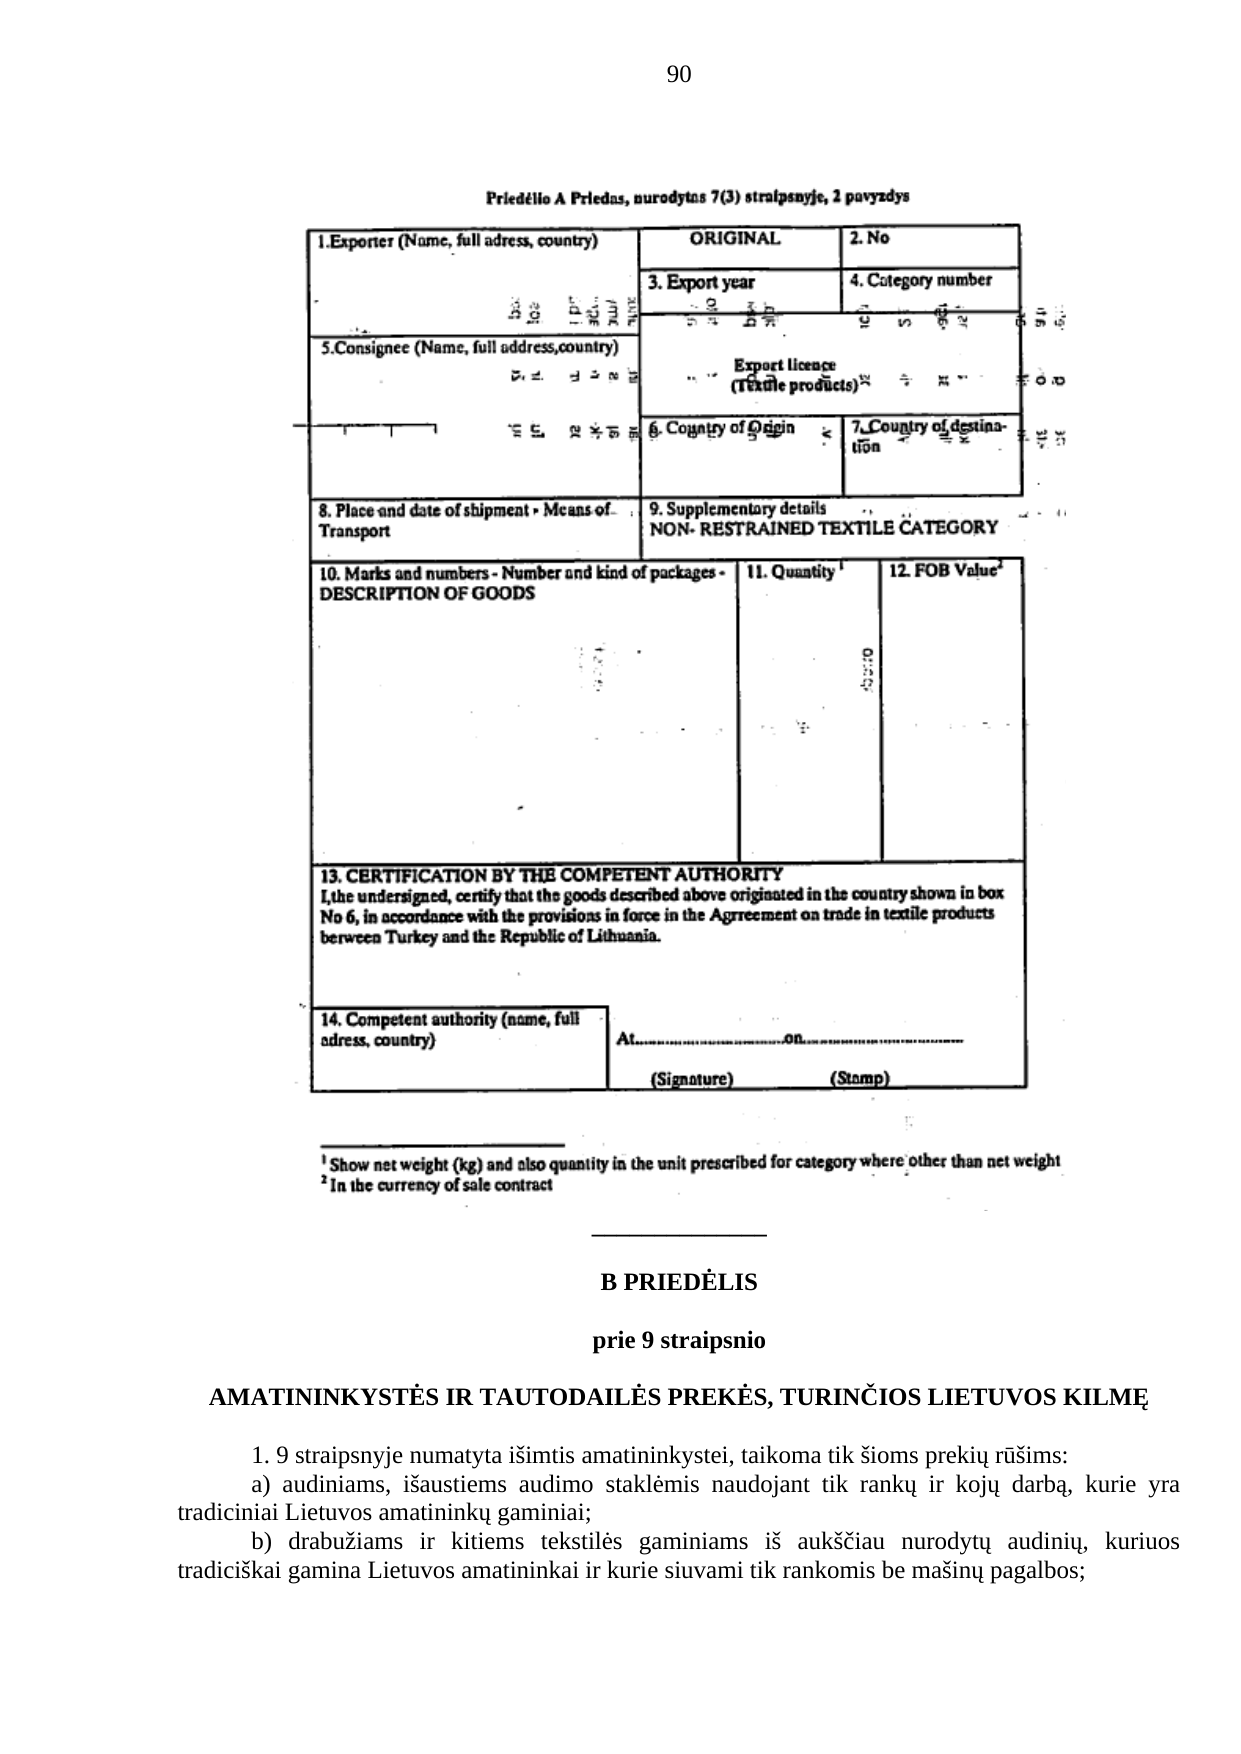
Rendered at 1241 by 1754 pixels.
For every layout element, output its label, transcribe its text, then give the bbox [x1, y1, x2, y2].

text ______________ [177, 1210, 1181, 1239]
text a) audiniams, išaustiems audimo staklėmis naudojant tik rankų ir kojų darbą, kurie yra tradiciniai Lietuvos amatininkų gaminiai; [177, 1469, 1181, 1526]
text AMATININKYSTĖS IR TAUTODAILĖS PREKĖS, TURINČIOS LIETUVOS KILMĘ [177, 1382, 1181, 1411]
text prie 9 straipsnio [177, 1325, 1181, 1354]
text B PRIEDĖLIS [177, 1267, 1181, 1296]
text 1. 9 straipsnyje numatyta išimtis amatininkystei, taikoma tik šioms prekių rūšims: [177, 1440, 1181, 1469]
text b) drabužiams ir kitiems tekstilės gaminiams iš aukščiau nurodytų audinių, kuriuos tradiciškai gamina Lietuvos amatininkai ir kurie siuvami tik rankomis be mašinų pagalbos; [177, 1526, 1181, 1584]
